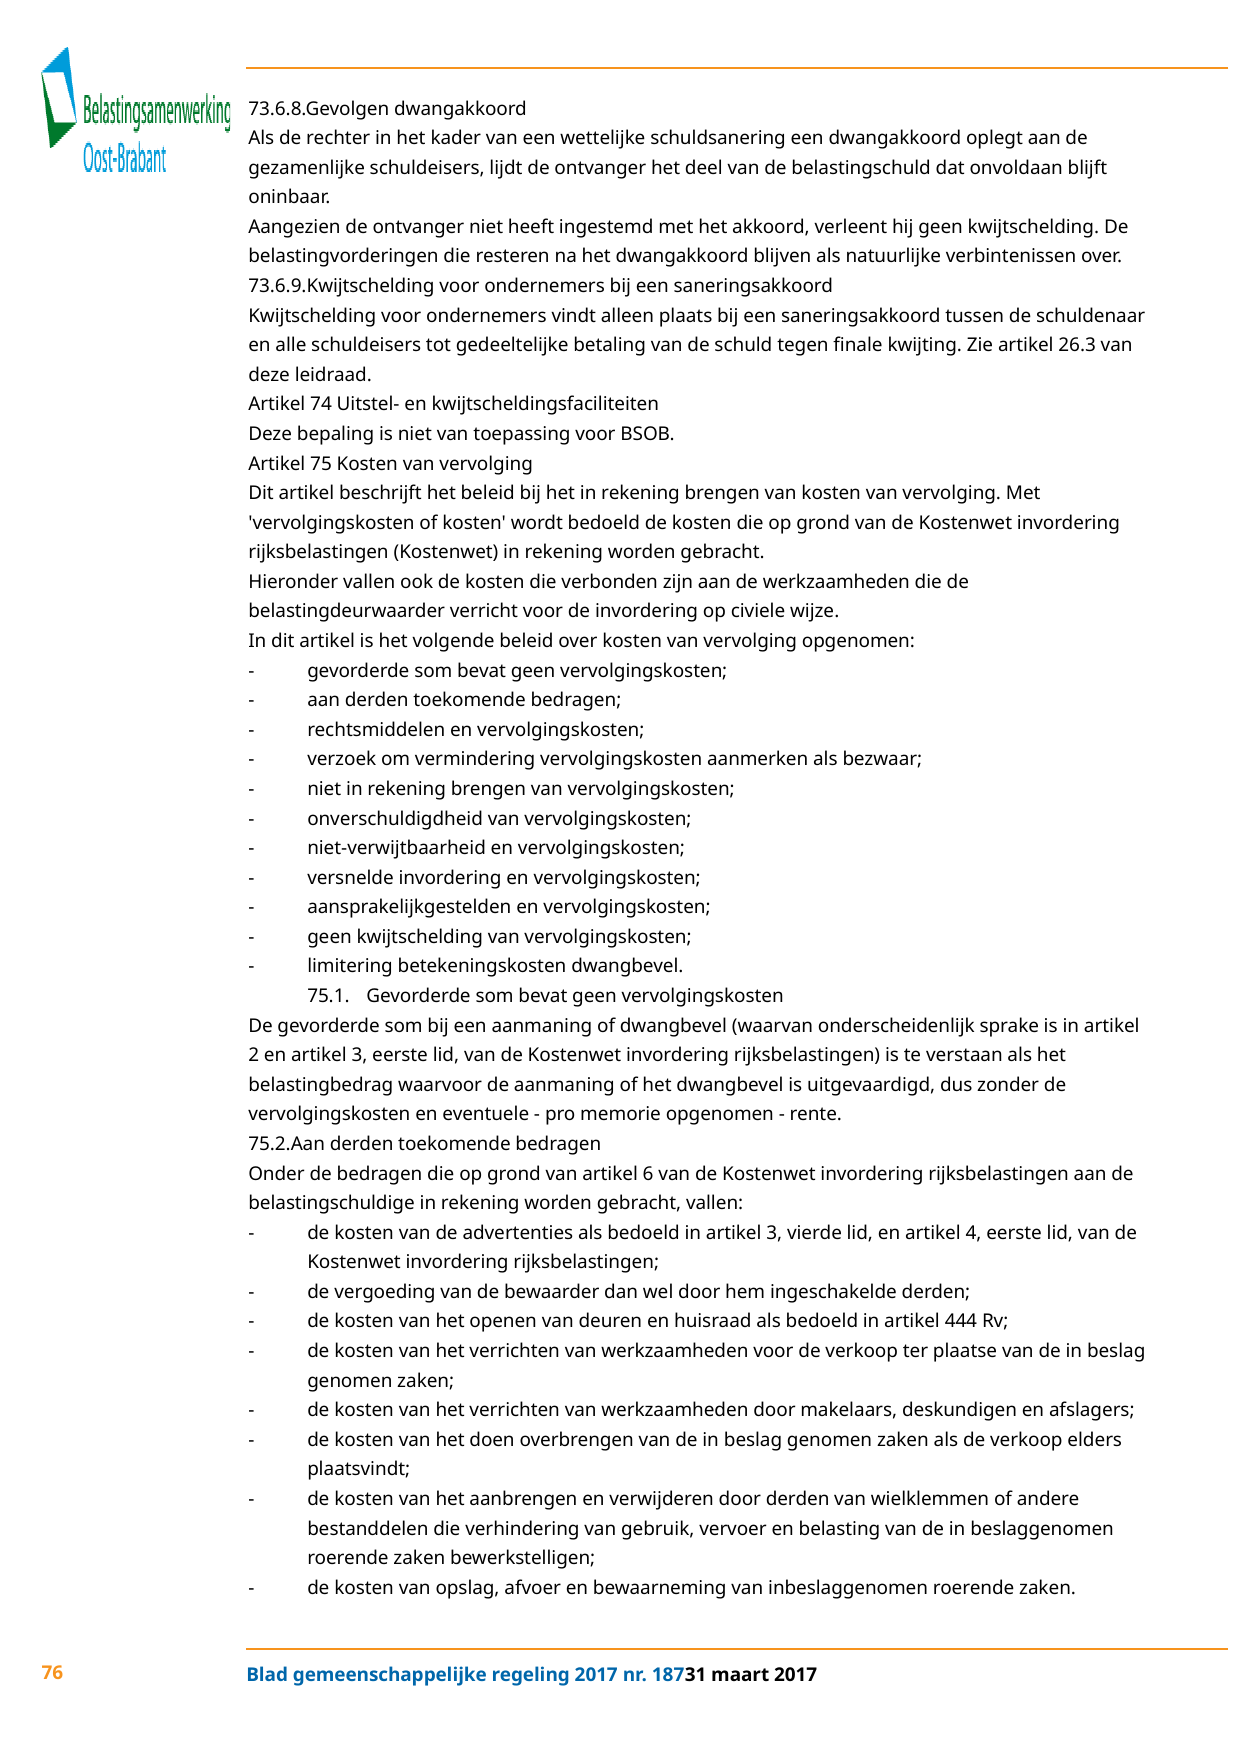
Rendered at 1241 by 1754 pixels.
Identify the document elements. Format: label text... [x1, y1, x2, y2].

list de kosten van het aanbrengen en verwijderen door derden van wielklemmen of andere bestanddelen die verhindering van gebruik, vervoer en belasting van de in beslaggenomen roerende zaken bewerkstelligen; [248, 1485, 1152, 1570]
list de kosten van het verrichten van werkzaamheden voor de verkoop ter plaatse van de in beslag genomen zaken; [248, 1337, 1152, 1393]
list de kosten van het doen overbrengen van de in beslag genomen zaken als de verkoop elders plaatsvindt; [248, 1426, 1152, 1481]
text 73.6.9.Kwijtschelding voor ondernemers bij een saneringsakkoord [248, 272, 1152, 298]
list niet-verwijtbaarheid en vervolgingskosten; [248, 834, 1152, 860]
text De gevorderde som bij een aanmaning of dwangbevel (waarvan onderscheidenlijk sprake is in artikel 2 en artikel 3, eerste lid, van de Kostenwet invordering rijksbelastingen) is te verstaan als het belastingbedrag waarvoor de aanmaning of het dwangbevel is uitgevaardigd, dus zonder de vervolgingskosten en eventuele - pro memorie opgenomen - rente. [248, 1012, 1152, 1126]
text Artikel 75 Kosten van vervolging [248, 450, 1152, 476]
picture [86, 146, 91, 169]
text Onder de bedragen die op grond van artikel 6 van de Kostenwet invordering rijksbelastingen aan de belastingschuldige in rekening worden gebracht, vallen: [248, 1160, 1152, 1215]
text In dit artikel is het volgende beleid over kosten van vervolging opgenomen: [248, 627, 1152, 653]
list geen kwijtschelding van vervolgingskosten; [248, 923, 1152, 949]
list gevorderde som bevat geen vervolgingskosten; [248, 657, 1152, 683]
list niet in rekening brengen van vervolgingskosten; [248, 775, 1152, 801]
text Aangezien de ontvanger niet heeft ingestemd met het akkoord, verleent hij geen kwijtschelding. De belastingvorderingen die resteren na het dwangakkoord blijven als natuurlijke verbintenissen over. [248, 213, 1152, 268]
list limitering betekeningskosten dwangbevel. [248, 953, 1152, 978]
list aansprakelijkgestelden en vervolgingskosten; [248, 893, 1152, 919]
list aan derden toekomende bedragen; [248, 686, 1152, 712]
list onverschuldigdheid van vervolgingskosten; [248, 805, 1152, 831]
list de kosten van het verrichten van werkzaamheden door makelaars, deskundigen en afslagers; [248, 1396, 1152, 1422]
picture [91, 163, 96, 172]
picture [41, 47, 231, 172]
text Hieronder vallen ook de kosten die verbonden zijn aan de werkzaamheden die de belastingdeurwaarder verricht voor de invordering op civiele wijze. [248, 568, 1152, 623]
list de kosten van het openen van deuren en huisraad als bedoeld in artikel 444 Rv; [248, 1308, 1152, 1333]
list de kosten van opslag, afvoer en bewaarneming van inbeslaggenomen roerende zaken. [248, 1574, 1152, 1600]
picture [100, 161, 105, 172]
text Als de rechter in het kader van een wettelijke schuldsanering een dwangakkoord oplegt aan de gezamenlijke schuldeisers, lijdt de ontvanger het deel van de belastingschuld dat onvoldaan blijft oninbaar. [248, 124, 1152, 209]
list de vergoeding van de bewaarder dan wel door hem ingeschakelde derden; [248, 1278, 1152, 1304]
text Artikel 74 Uitstel- en kwijtscheldingsfaciliteiten [248, 391, 1152, 416]
text 73.6.8.Gevolgen dwangakkoord [248, 95, 1152, 121]
picture [129, 155, 134, 172]
list verzoek om vermindering vervolgingskosten aanmerken als bezwaar; [248, 746, 1152, 771]
list Gevorderde som bevat geen vervolgingskosten [307, 982, 1152, 1008]
text Kwijtschelding voor ondernemers vindt alleen plaats bij een saneringsakkoord tussen de schuldenaar en alle schuldeisers tot gedeeltelijke betaling van de schuld tegen finale kwijting. Zie artikel 26.3 van deze leidraad. [248, 302, 1152, 387]
list de kosten van de advertenties als bedoeld in artikel 3, vierde lid, en artikel 4, eerste lid, van de Kostenwet invordering rijksbelastingen; [248, 1219, 1152, 1274]
list rechtsmiddelen en vervolgingskosten; [248, 716, 1152, 742]
list versnelde invordering en vervolgingskosten; [248, 864, 1152, 890]
text Deze bepaling is niet van toepassing voor BSOB. [248, 420, 1152, 446]
text Dit artikel beschrijft het beleid bij het in rekening brengen van kosten van vervolging. Met 'vervolgingskosten of kosten' wordt bedoeld de kosten die op grond van de Kostenwet invordering rijksbelastingen (Kostenwet) in rekening worden gebracht. [248, 479, 1152, 564]
text 75.2.Aan derden toekomende bedragen [248, 1130, 1152, 1156]
